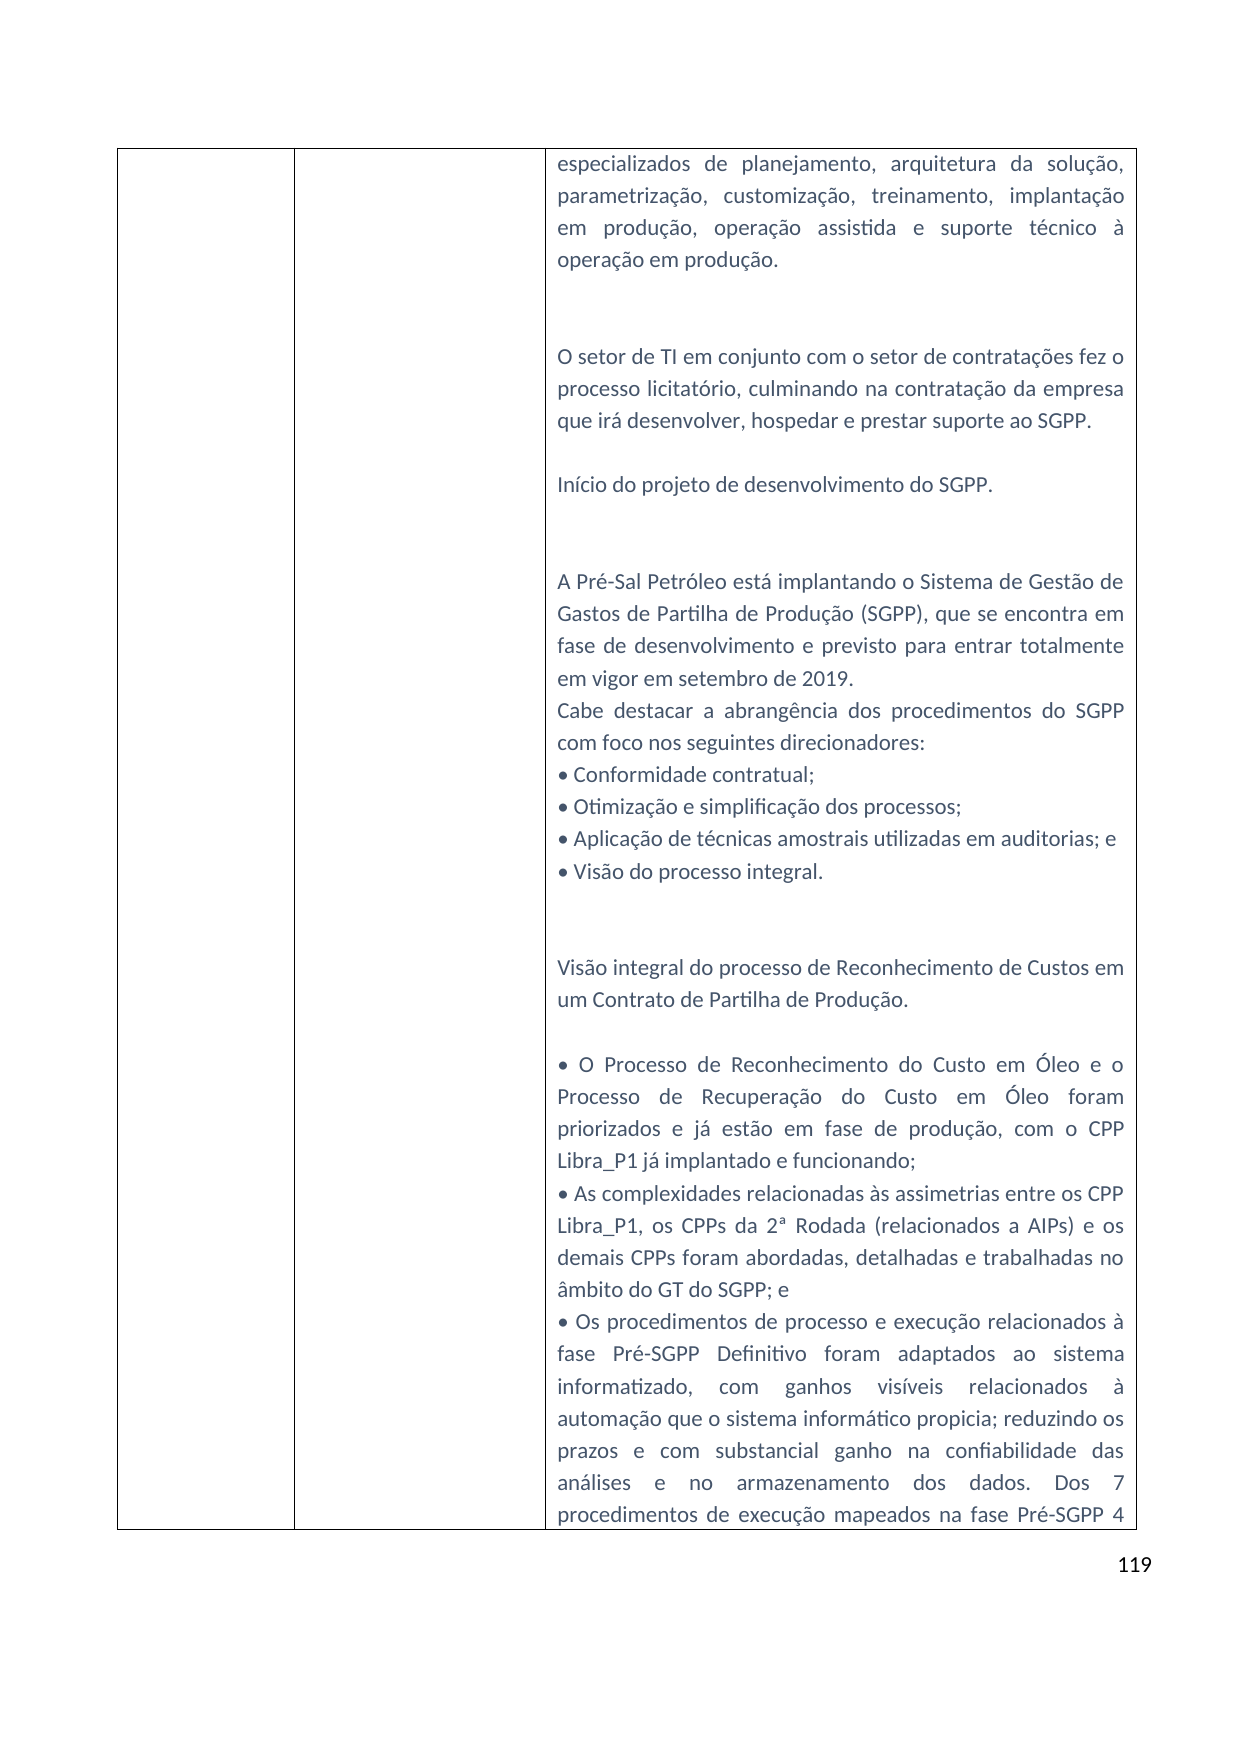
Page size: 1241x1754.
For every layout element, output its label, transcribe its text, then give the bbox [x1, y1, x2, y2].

table_cell [118, 149, 294, 1528]
table_cell especializados de planejamento, arquitetura da solução, parametrização, customização, treinamento, implantação em produção, operação assistida e suporte técnico à operação em produção. O setor de TI em conjunto com o setor de contratações fez o processo licitatório, culminando na contratação da empresa que irá desenvolver, hospedar e prestar suporte ao SGPP. Início do projeto de desenvolvimento do SGPP. A Pré-Sal Petróleo está implantando o Sistema de Gestão de Gastos de Partilha de Produção (SGPP), que se encontra em fase de desenvolvimento e previsto para entrar totalmente em vigor em setembro de 2019. Cabe destacar a abrangência dos procedimentos do SGPP com foco nos seguintes direcionadores: • Conformidade contratual; • Otimização e simplificação dos processos; • Aplicação de técnicas amostrais utilizadas em auditorias; e • Visão do processo integral. Visão integral do processo de Reconhecimento de Custos em um Contrato de Partilha de Produção. • O Processo de Reconhecimento do Custo em Óleo e o Processo de Recuperação do Custo em Óleo foram priorizados e já estão em fase de produção, com o CPP Libra_P1 já implantado e funcionando; • As complexidades relacionadas às assimetrias entre os CPP Libra_P1, os CPPs da 2ª Rodada (relacionados a AIPs) e os demais CPPs foram abordadas, detalhadas e trabalhadas no âmbito do GT do SGPP; e • Os procedimentos de processo e execução relacionados à fase Pré-SGPP Definitivo foram adaptados ao sistema informatizado, com ganhos visíveis relacionados à automação que o sistema informático propicia; reduzindo os prazos e com substancial ganho na confiabilidade das análises e no armazenamento dos dados. Dos 7 procedimentos de execução mapeados na fase Pré-SGPP 4 [546, 149, 1136, 1528]
table_cell [295, 149, 545, 1528]
